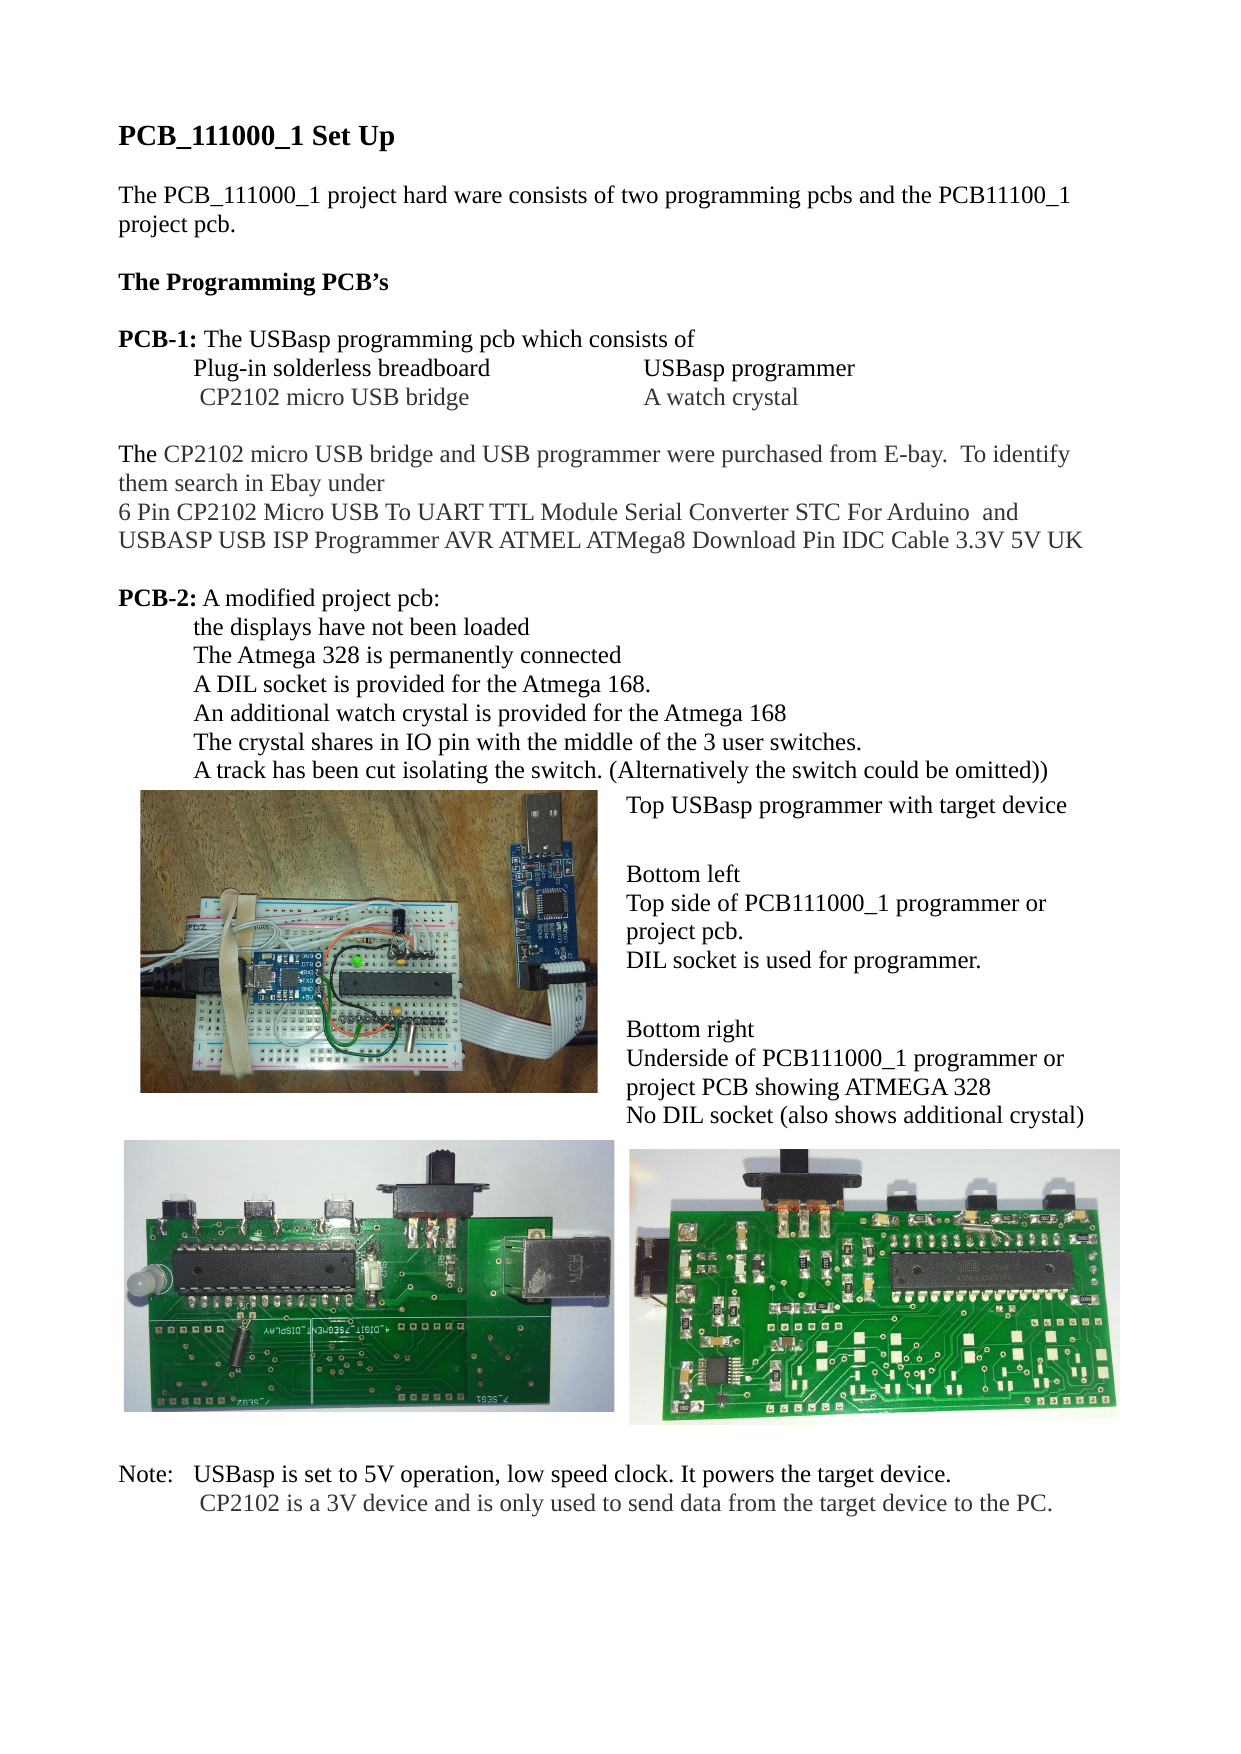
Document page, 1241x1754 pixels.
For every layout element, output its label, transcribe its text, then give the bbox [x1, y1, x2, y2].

text PCB-1: The USBasp programming pcb which consists of [118, 324, 1122, 353]
text Plug-in solderless breadboard USBasp programmer [118, 353, 1122, 382]
text the displays have not been loaded [118, 612, 1122, 640]
picture [629, 1149, 1120, 1425]
picture [140, 790, 598, 1093]
text The PCB_111000_1 project hard ware consists of two programming pcbs and the PCB11100_1 project pcb. [118, 180, 1122, 238]
text The Atmega 328 is permanently connected [118, 640, 1122, 669]
table_cell [118, 1135, 620, 1459]
picture [123, 1140, 615, 1412]
text The Programming PCB’s [118, 267, 1122, 295]
text Note: USBasp is set to 5V operation, low speed clock. It powers the target device. [118, 1459, 1122, 1488]
text PCB-2: A modified project pcb: [118, 583, 1122, 612]
text A DIL socket is provided for the Atmega 168. [118, 669, 1122, 698]
text CP2102 is a 3V device and is only used to send data from the target device to the PC. [118, 1488, 1122, 1517]
text A track has been cut isolating the switch. (Alternatively the switch could be omitted)) [118, 755, 1122, 784]
text CP2102 micro USB bridge A watch crystal [118, 382, 1122, 410]
table_header [118, 784, 620, 1135]
table_cell [620, 1135, 1122, 1459]
text 6 Pin CP2102 Micro USB To UART TTL Module Serial Converter STC For Arduino and [118, 497, 1122, 525]
text PCB_111000_1 Set Up [118, 118, 1122, 152]
text An additional watch crystal is provided for the Atmega 168 [118, 698, 1122, 727]
table_header Top USBasp programmer with target device [620, 784, 1122, 853]
text USBASP USB ISP Programmer AVR ATMEL ATMega8 Download Pin IDC Cable 3.3V 5V UK [118, 525, 1122, 554]
text The crystal shares in IO pin with the middle of the 3 user switches. [118, 727, 1122, 755]
text The CP2102 micro USB bridge and USB programmer were purchased from E-bay. To identify them search in Ebay under [118, 439, 1122, 497]
table_cell Bottom right Underside of PCB111000_1 programmer or project PCB showing ATMEGA 328 No DIL socket (also shows additional crystal) [620, 980, 1122, 1135]
table_cell Bottom left Top side of PCB111000_1 programmer or project pcb. DIL socket is used for programmer. [620, 853, 1122, 979]
